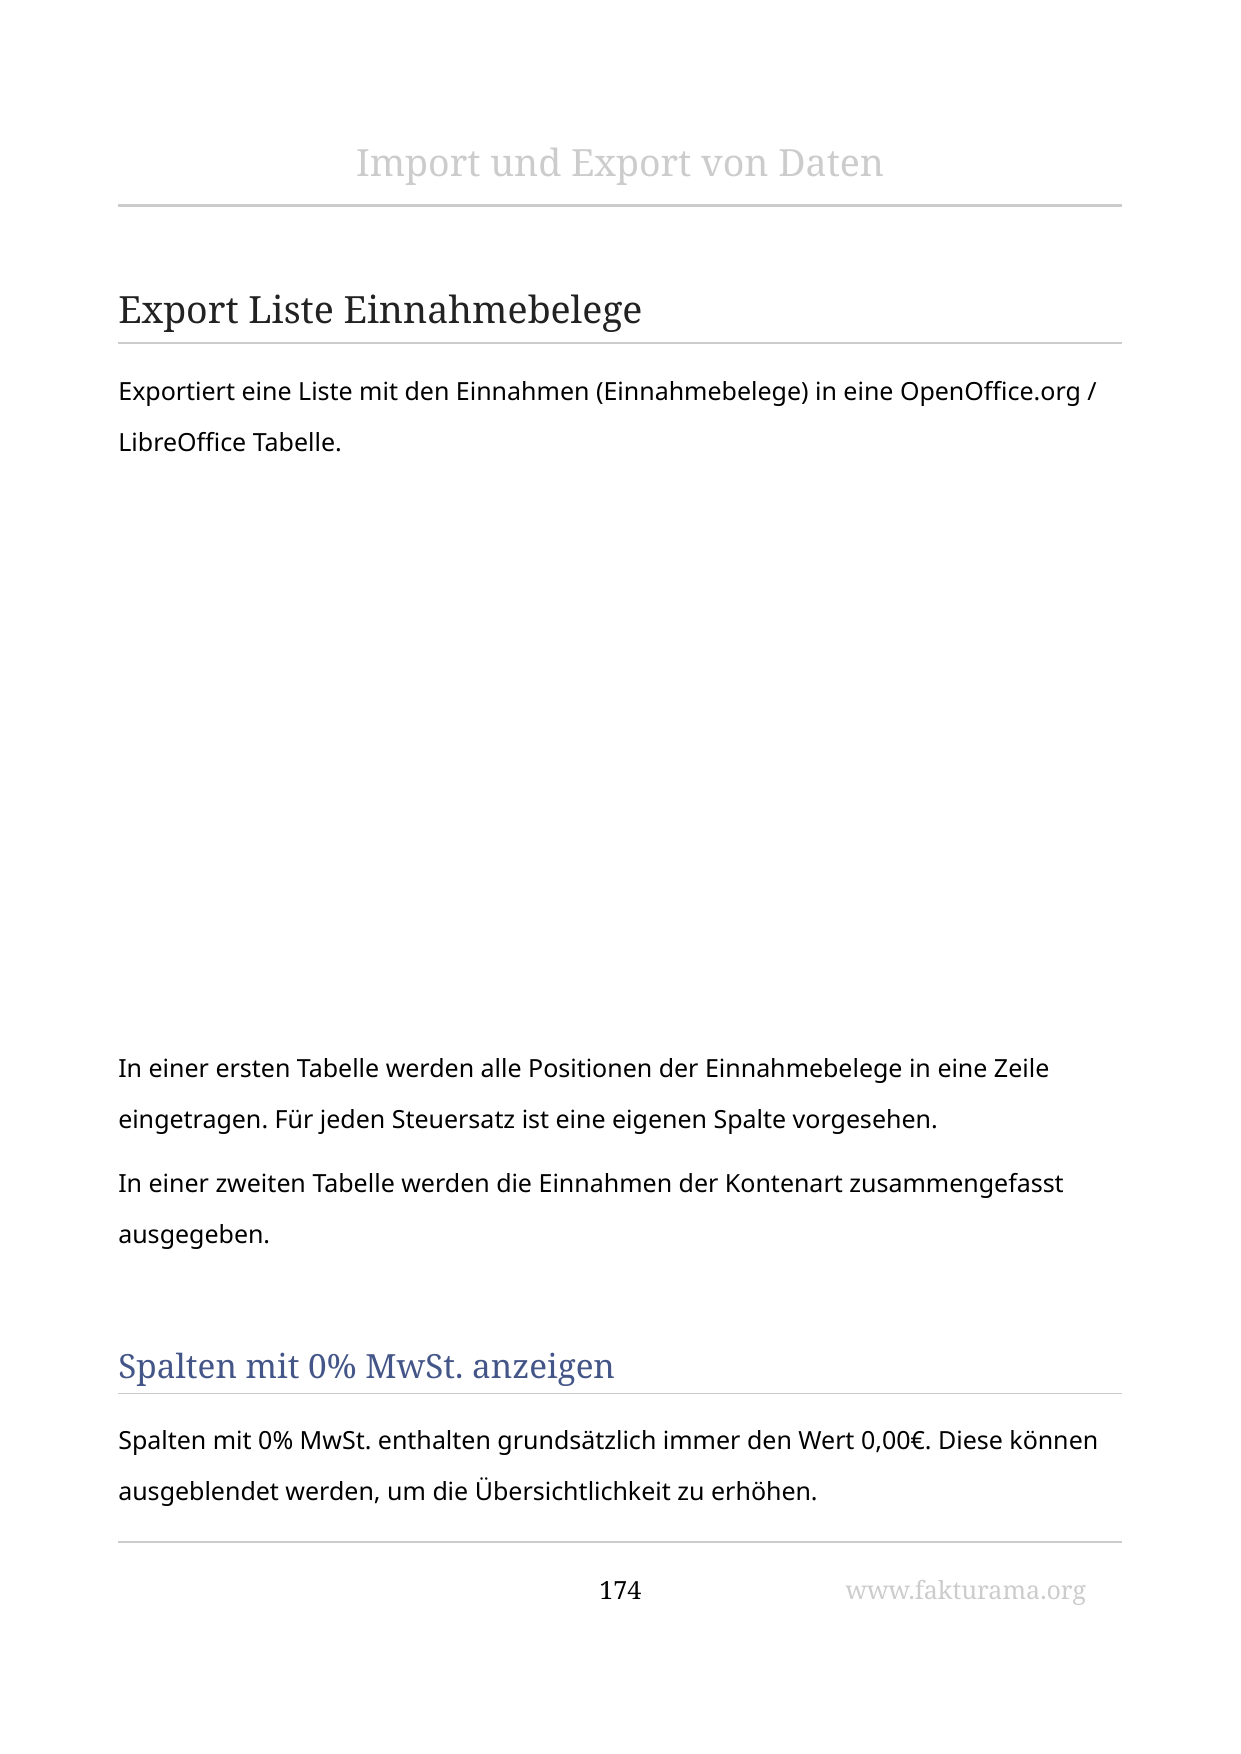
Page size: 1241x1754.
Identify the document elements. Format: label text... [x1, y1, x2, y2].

text In einer ersten Tabelle werden alle Positionen der Einnahmebelege in eine Zeile eingetragen. Für jeden Steuersatz ist eine eigenen Spalte vorgesehen. [118, 1051, 1122, 1136]
text In einer zweiten Tabelle werden die Einnahmen der Kontenart zusammengefasst ausgegeben. [118, 1166, 1122, 1251]
text Exportiert eine Liste mit den Einnahmen (Einnahmebelege) in eine OpenOffice.org / LibreOffice Tabelle. [118, 373, 1122, 458]
subtitle Spalten mit 0% MwSt. anzeigen [118, 1343, 1122, 1393]
text Spalten mit 0% MwSt. enthalten grundsätzlich immer den Wert 0,00€. Diese können ausgeblendet werden, um die Übersichtlichkeit zu erhöhen. [118, 1422, 1122, 1507]
subtitle Export Liste Einnahmebelege [118, 283, 1122, 342]
